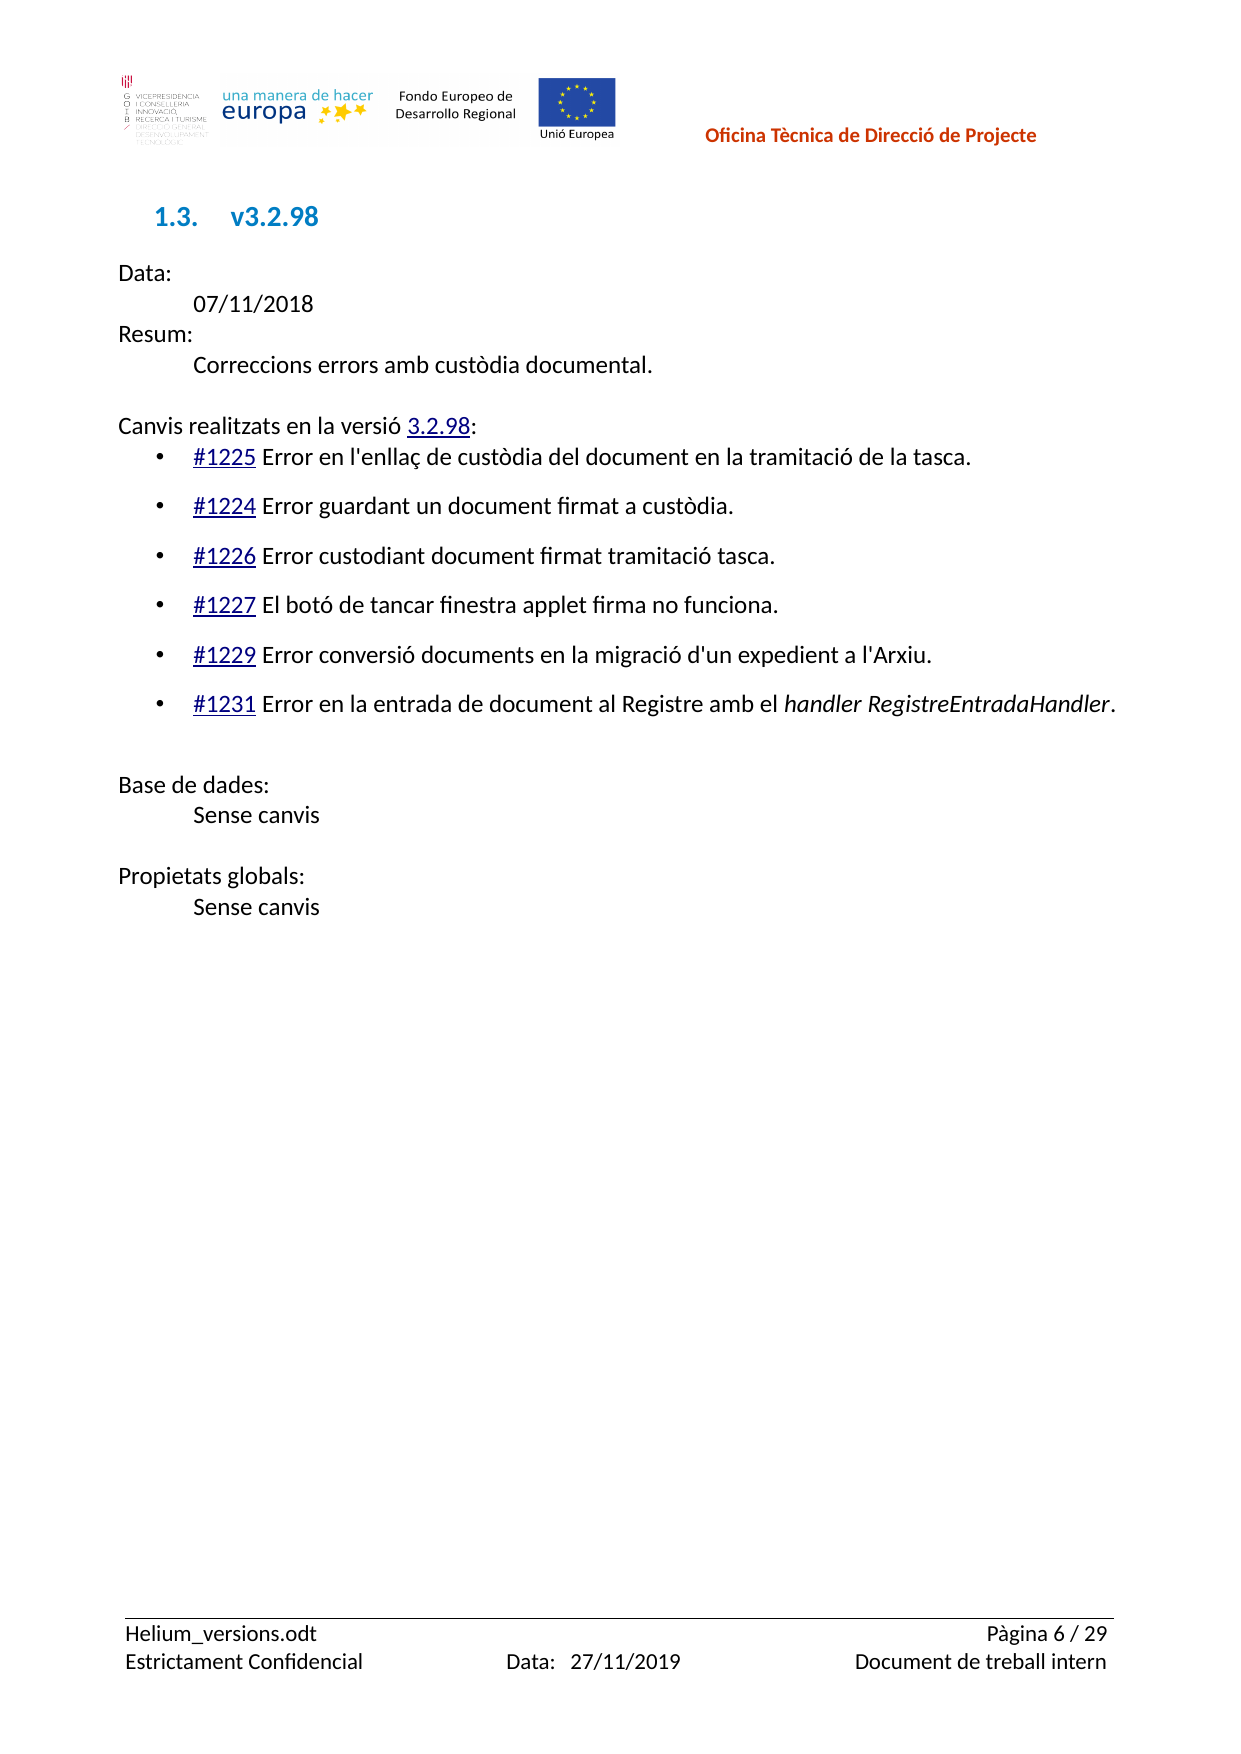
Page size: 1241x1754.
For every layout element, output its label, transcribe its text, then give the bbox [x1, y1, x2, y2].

list #1227 El botó de tancar finestra applet firma no funciona. [156, 589, 1122, 620]
text Propietats globals: [118, 860, 1122, 891]
list #1226 Error custodiant document firmat tramitació tasca. [156, 540, 1122, 570]
text Canvis realitzats en la versió 3.2.98: [118, 410, 1122, 441]
list #1229 Error conversió documents en la migració d'un expedient a l'Arxiu. [156, 639, 1122, 669]
text Sense canvis [118, 891, 1122, 921]
text Resum: [118, 319, 1122, 349]
list #1225 Error en l'enllaç de custòdia del document en la tramitació de la tasca. [156, 441, 1122, 471]
picture [219, 73, 621, 147]
subtitle v3.2.98 [153, 198, 1122, 234]
text Sense canvis [118, 799, 1122, 830]
list #1224 Error guardant un document firmat a custòdia. [156, 490, 1122, 521]
list #1231 Error en la entrada de document al Registre amb el handler RegistreEntradaHandler. [156, 689, 1122, 719]
picture [118, 73, 213, 147]
text Base de dades: [118, 769, 1122, 799]
text Data: [118, 258, 1122, 288]
text Correccions errors amb custòdia documental. [118, 349, 1122, 380]
text 07/11/2018 [118, 288, 1122, 319]
